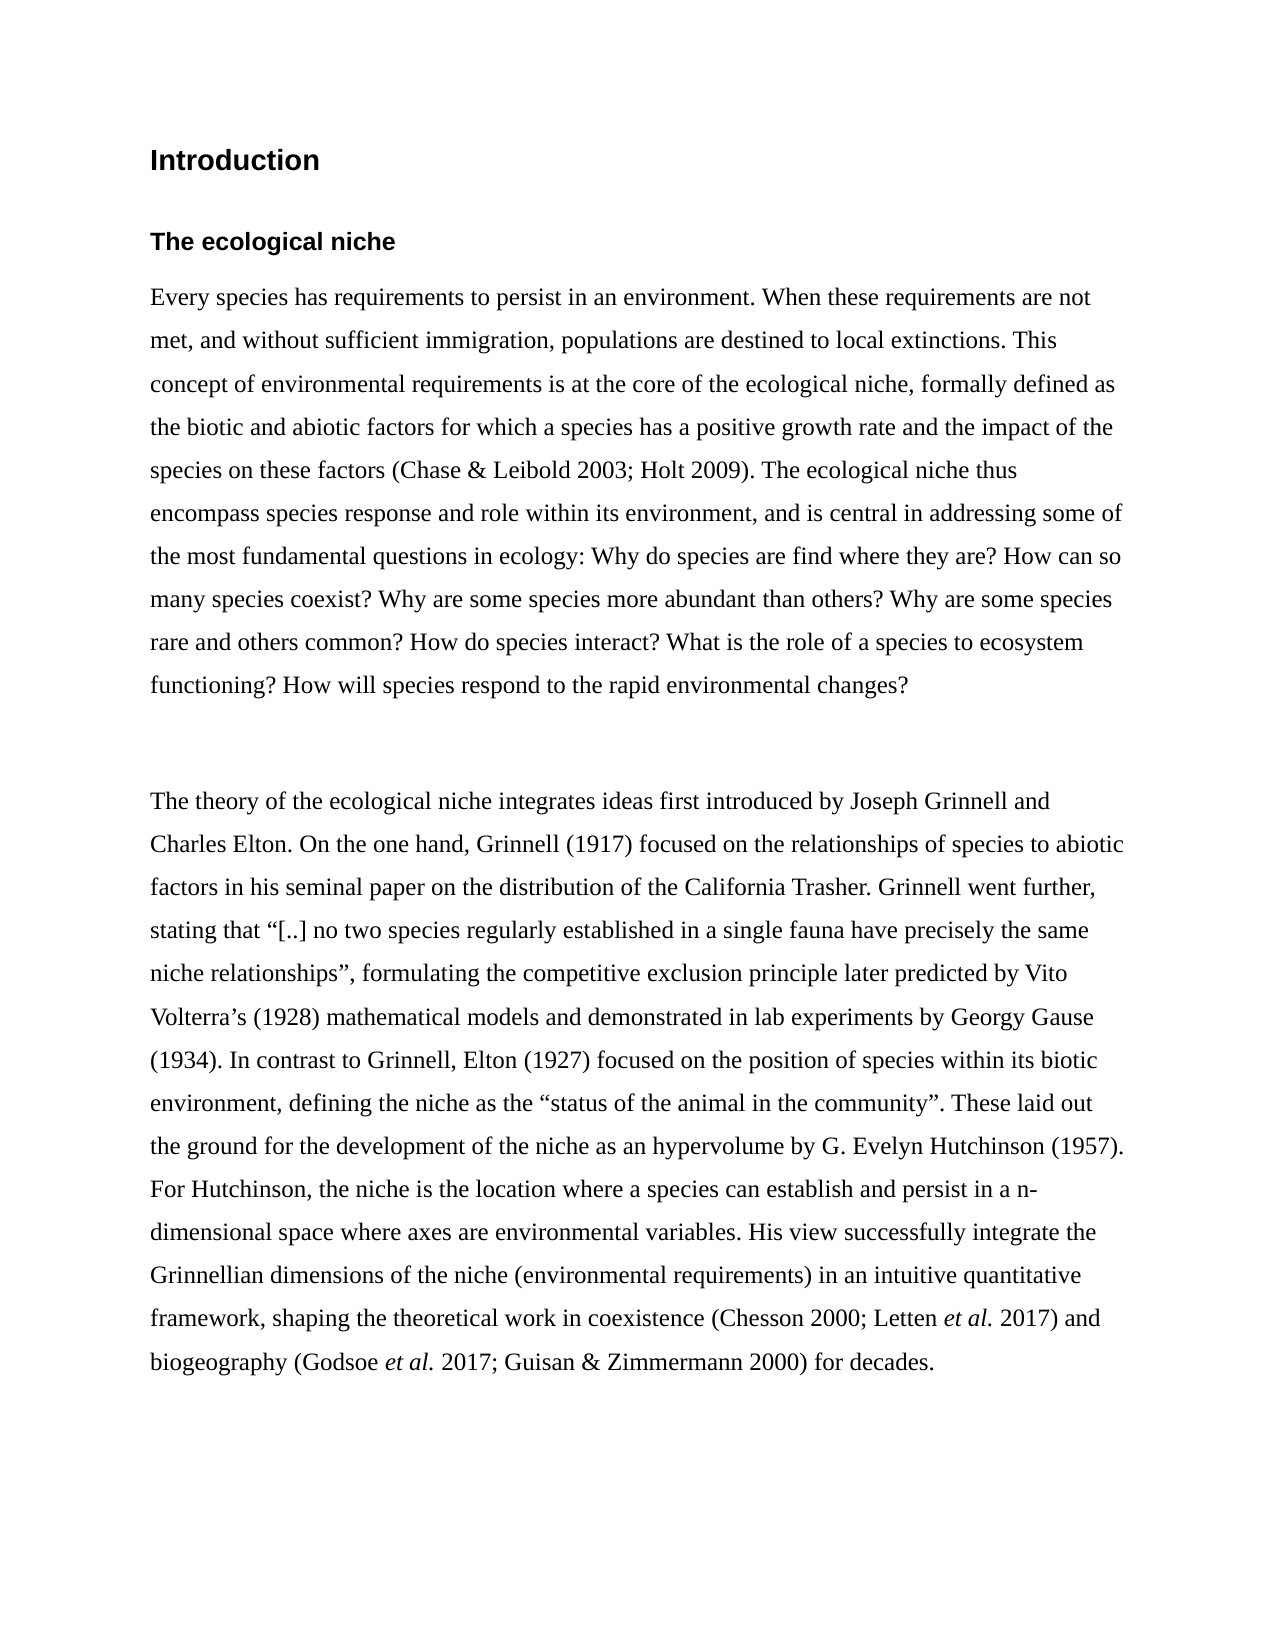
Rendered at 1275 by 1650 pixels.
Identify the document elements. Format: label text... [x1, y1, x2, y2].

text The theory of the ecological niche integrates ideas first introduced by Joseph Grinnell and Charles Elton. On the one hand, Grinnell (1917) focused on the relationships of species to abiotic factors in his seminal paper on the distribution of the California Trasher. Grinnell went further, stating that “[..] no two species regularly established in a single fauna have precisely the same niche relationships”, formulating the competitive exclusion principle later predicted by Vito Volterra’s (1928) mathematical models and demonstrated in lab experiments by Georgy Gause (1934). In contrast to Grinnell, Elton (1927) focused on the position of species within its biotic environment, defining the niche as the “status of the animal in the community”. These laid out the ground for the development of the niche as an hypervolume by G. Evelyn Hutchinson (1957). For Hutchinson, the niche is the location where a species can establish and persist in a n-dimensional space where axes are environmental variables. His view successfully integrate the Grinnellian dimensions of the niche (environmental requirements) in an intuitive quantitative framework, shaping the theoretical work in coexistence (Chesson 2000; Letten et al. 2017) and biogeography (Godsoe et al. 2017; Guisan & Zimmermann 2000) for decades. [150, 786, 1125, 1375]
text Every species has requirements to persist in an environment. When these requirements are not met, and without sufficient immigration, populations are destined to local extinctions. This concept of environmental requirements is at the core of the ecological niche, formally defined as the biotic and abiotic factors for which a species has a positive growth rate and the impact of the species on these factors (Chase & Leibold 2003; Holt 2009). The ecological niche thus encompass species response and role within its environment, and is central in addressing some of the most fundamental questions in ecology: Why do species are find where they are? How can so many species coexist? Why are some species more abundant than others? Why are some species rare and others common? How do species interact? What is the role of a species to ecosystem functioning? How will species respond to the rapid environmental changes? [150, 282, 1125, 699]
subtitle Introduction [150, 143, 1125, 177]
subtitle The ecological niche [150, 227, 1125, 256]
